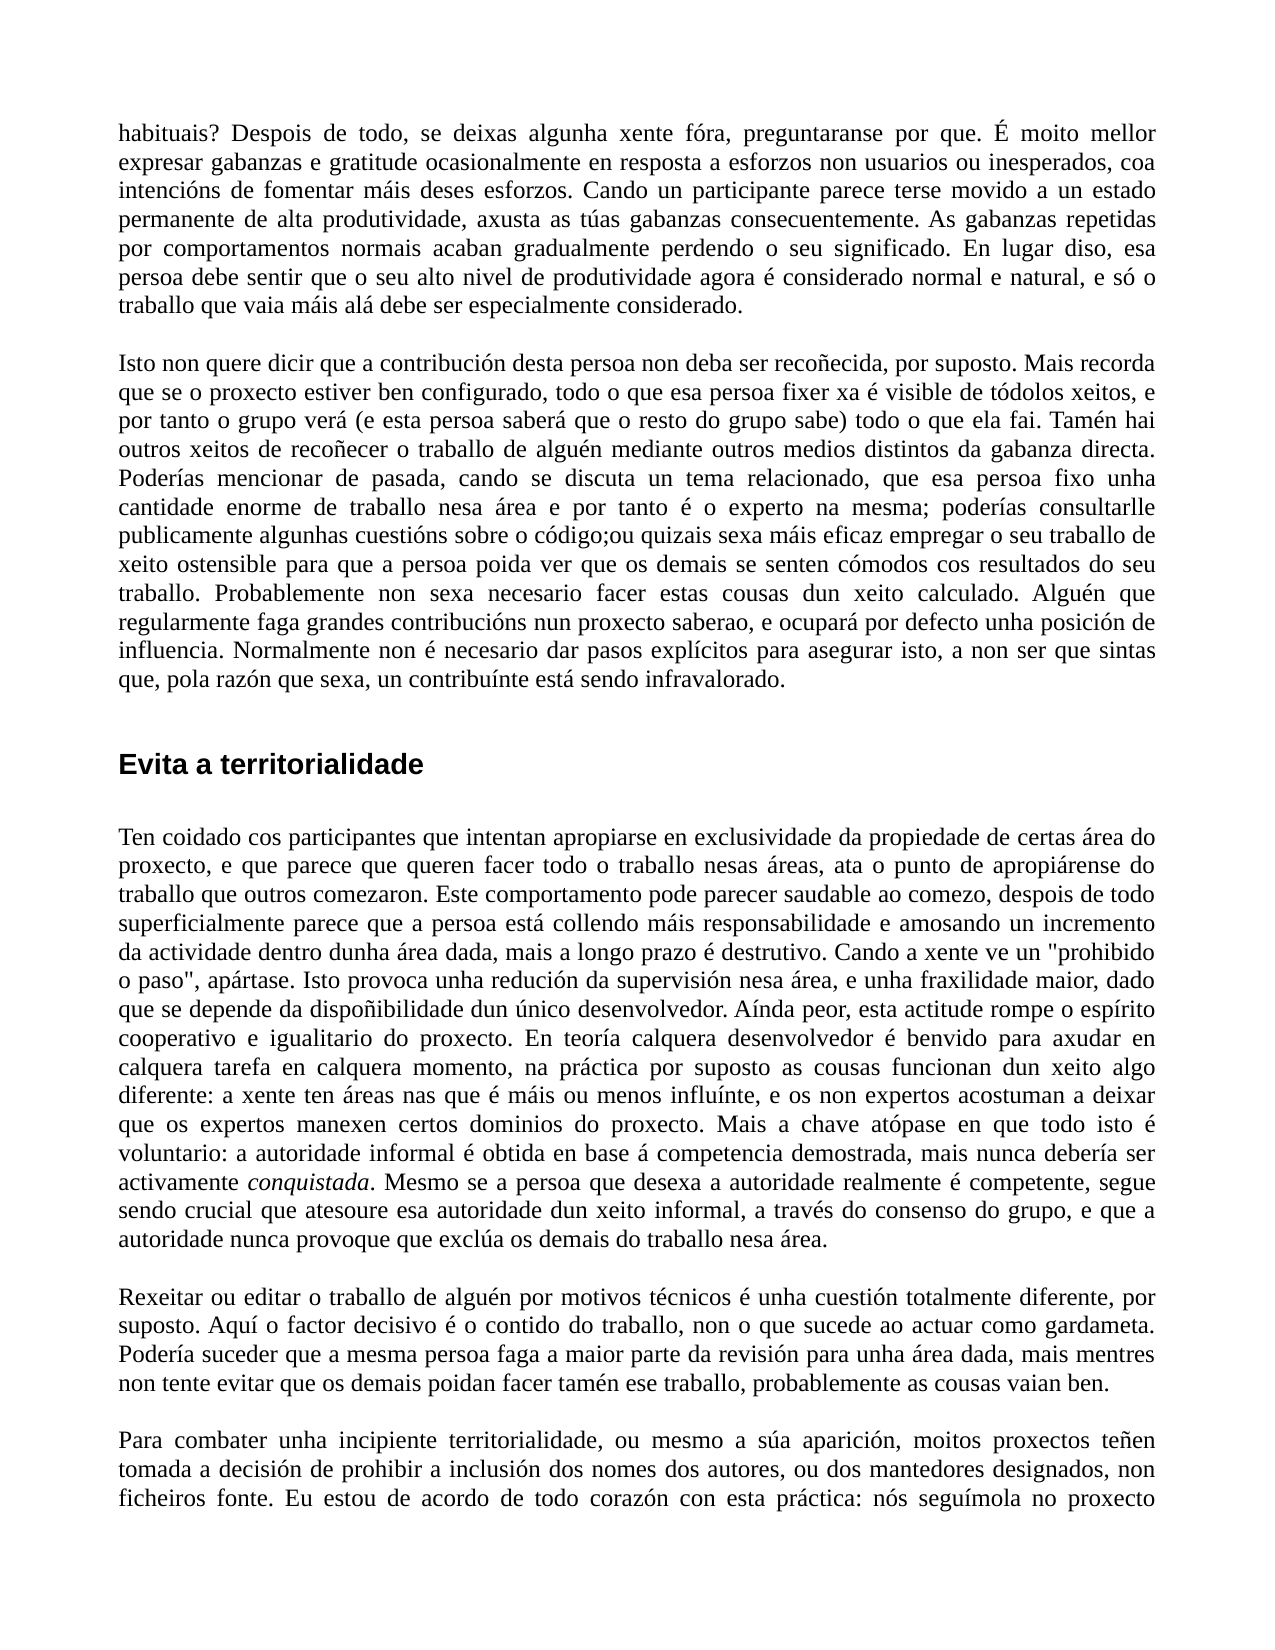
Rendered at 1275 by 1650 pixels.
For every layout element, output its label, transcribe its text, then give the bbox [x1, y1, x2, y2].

text Isto non quere dicir que a contribución desta persoa non deba ser recoñecida, por suposto. Mais recorda que se o proxecto estiver ben configurado, todo o que esa persoa fixer xa é visible de tódolos xeitos, e por tanto o grupo verá (e esta persoa saberá que o resto do grupo sabe) todo o que ela fai. Tamén hai outros xeitos de recoñecer o traballo de alguén mediante outros medios distintos da gabanza directa. Poderías mencionar de pasada, cando se discuta un tema relacionado, que esa persoa fixo unha cantidade enorme de traballo nesa área e por tanto é o experto na mesma; poderías consultarlle publicamente algunhas cuestións sobre o código;ou quizais sexa máis eficaz empregar o seu traballo de xeito ostensible para que a persoa poida ver que os demais se senten cómodos cos resultados do seu traballo. Probablemente non sexa necesario facer estas cousas dun xeito calculado. Alguén que regularmente faga grandes contribucións nun proxecto saberao, e ocupará por defecto unha posición de influencia. Normalmente non é necesario dar pasos explícitos para asegurar isto, a non ser que sintas que, pola razón que sexa, un contribuínte está sendo infravalorado. [118, 348, 1157, 693]
text Ten coidado cos participantes que intentan apropiarse en exclusividade da propiedade de certas área do proxecto, e que parece que queren facer todo o traballo nesas áreas, ata o punto de apropiárense do traballo que outros comezaron. Este comportamento pode parecer saudable ao comezo, despois de todo superficialmente parece que a persoa está collendo máis responsabilidade e amosando un incremento da actividade dentro dunha área dada, mais a longo prazo é destrutivo. Cando a xente ve un "prohibido o paso", apártase. Isto provoca unha redución da supervisión nesa área, e unha fraxilidade maior, dado que se depende da dispoñibilidade dun único desenvolvedor. Aínda peor, esta actitude rompe o espírito cooperativo e igualitario do proxecto. En teoría calquera desenvolvedor é benvido para axudar en calquera tarefa en calquera momento, na práctica por suposto as cousas funcionan dun xeito algo diferente: a xente ten áreas nas que é máis ou menos influínte, e os non expertos acostuman a deixar que os expertos manexen certos dominios do proxecto. Mais a chave atópase en que todo isto é voluntario: a autoridade informal é obtida en base á competencia demostrada, mais nunca debería ser activamente conquistada. Mesmo se a persoa que desexa a autoridade realmente é competente, segue sendo crucial que atesoure esa autoridade dun xeito informal, a través do consenso do grupo, e que a autoridade nunca provoque que exclúa os demais do traballo nesa área. [118, 822, 1157, 1253]
text Rexeitar ou editar o traballo de alguén por motivos técnicos é unha cuestión totalmente diferente, por suposto. Aquí o factor decisivo é o contido do traballo, non o que sucede ao actuar como gardameta. Podería suceder que a mesma persoa faga a maior parte da revisión para unha área dada, mais mentres non tente evitar que os demais poidan facer tamén ese traballo, probablemente as cousas vaian ben. [118, 1282, 1157, 1397]
text habituais? Despois de todo, se deixas algunha xente fóra, preguntaranse por que. É moito mellor expresar gabanzas e gratitude ocasionalmente en resposta a esforzos non usuarios ou inesperados, coa intencións de fomentar máis deses esforzos. Cando un participante parece terse movido a un estado permanente de alta produtividade, axusta as túas gabanzas consecuentemente. As gabanzas repetidas por comportamentos normais acaban gradualmente perdendo o seu significado. En lugar diso, esa persoa debe sentir que o seu alto nivel de produtividade agora é considerado normal e natural, e só o traballo que vaia máis alá debe ser especialmente considerado. [118, 118, 1157, 319]
text Para combater unha incipiente territorialidade, ou mesmo a súa aparición, moitos proxectos teñen tomada a decisión de prohibir a inclusión dos nomes dos autores, ou dos mantedores designados, non ficheiros fonte. Eu estou de acordo de todo corazón con esta práctica: nós seguímola no proxecto [118, 1425, 1157, 1512]
subtitle Evita a territorialidade [118, 747, 1157, 780]
